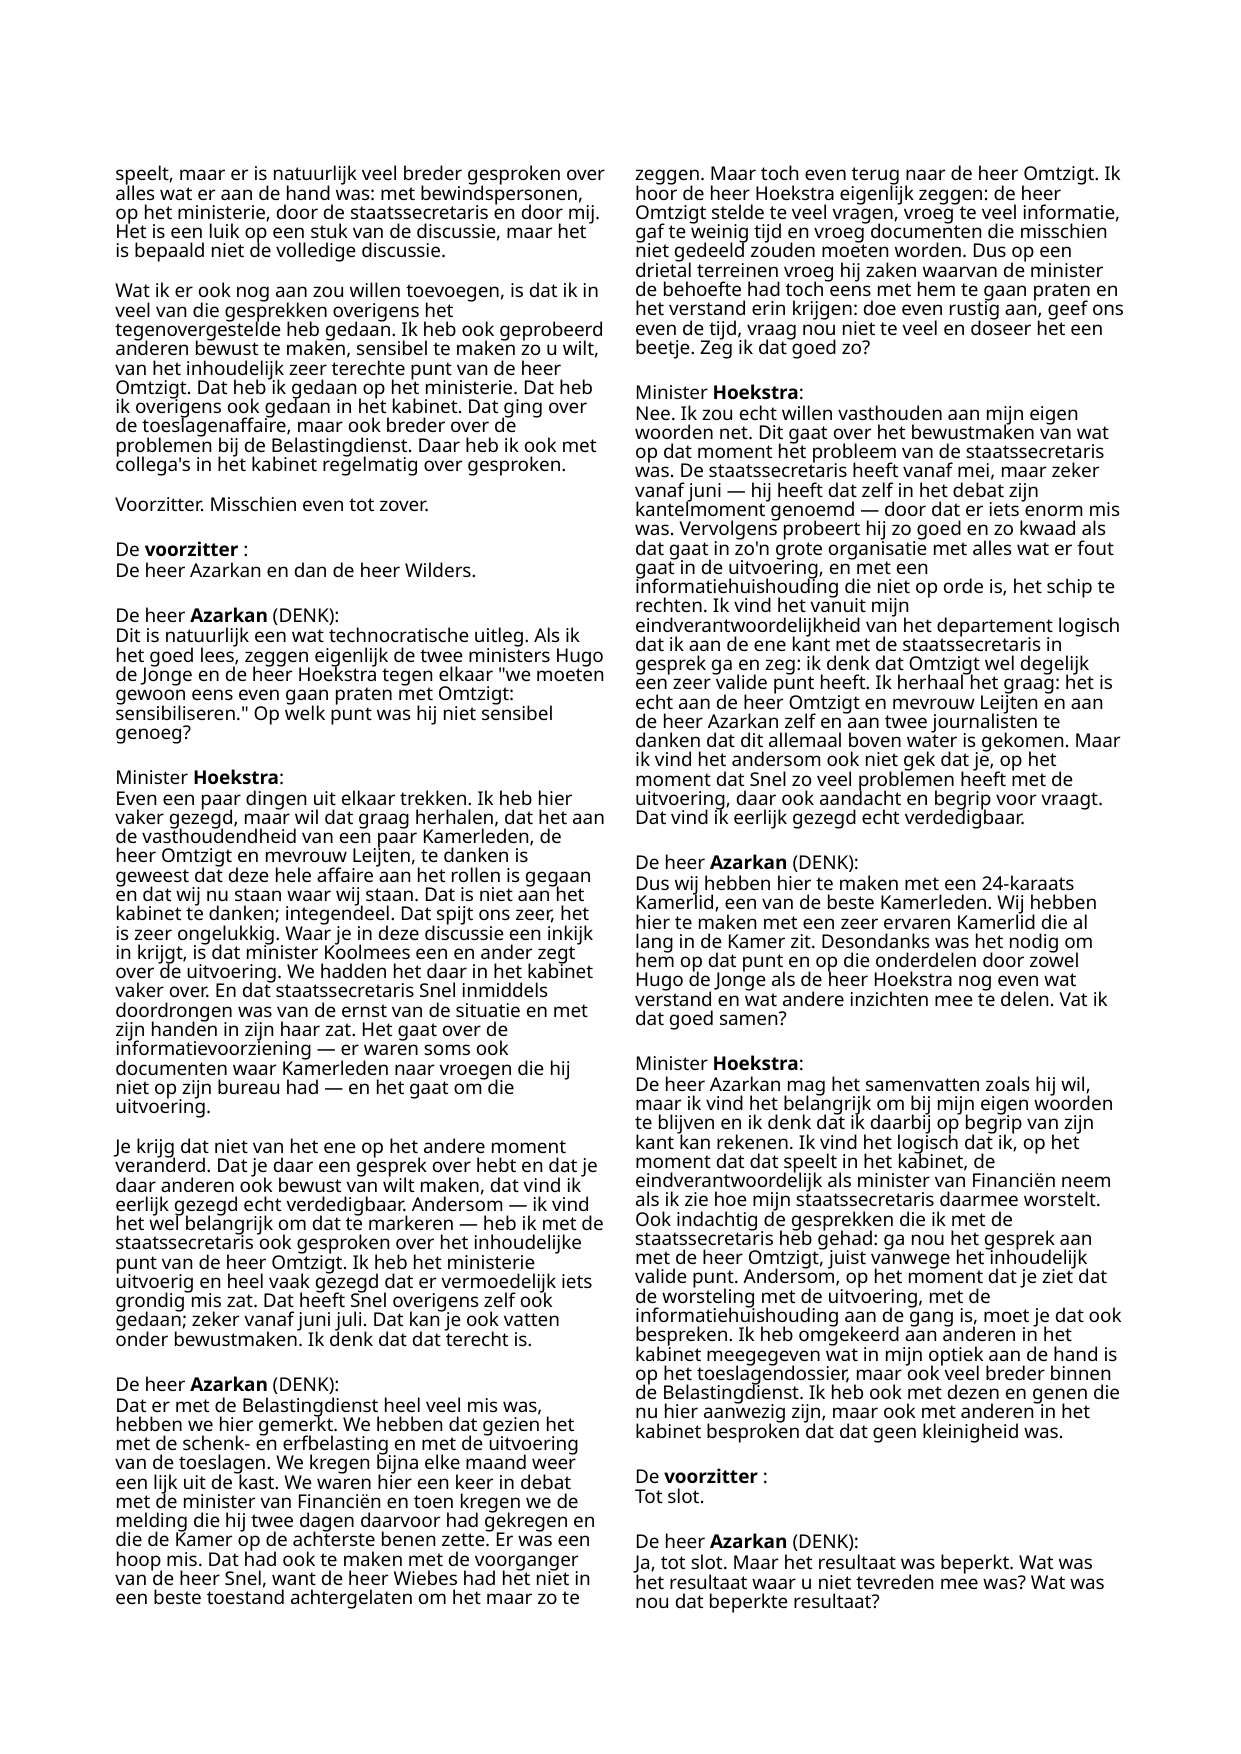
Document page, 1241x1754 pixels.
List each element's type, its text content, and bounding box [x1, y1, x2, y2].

text Minister Hoekstra: [115, 764, 605, 790]
text Je krijg dat niet van het ene op het andere moment veranderd. Dat je daar een gesprek over hebt en dat je daar anderen ook bewust van wilt maken, dat vind ik eerlijk gezegd echt verdedigbaar. Andersom — ik vind het wel belangrijk om dat te markeren — heb ik met de staatssecretaris ook gesproken over het inhoudelijke punt van de heer Omtzigt. Ik heb het ministerie uitvoerig en heel vaak gezegd dat er vermoedelijk iets grondig mis zat. Dat heeft Snel overigens zelf ook gedaan; zeker vanaf juni juli. Dat kan je ook vatten onder bewustmaken. Ik denk dat dat terecht is. [115, 1138, 605, 1350]
text Nee. Ik zou echt willen vasthouden aan mijn eigen woorden net. Dit gaat over het bewustmaken van wat op dat moment het probleem van de staatssecretaris was. De staatssecretaris heeft vanaf mei, maar zeker vanaf juni — hij heeft dat zelf in het debat zijn kantelmoment genoemd — door dat er iets enorm mis was. Vervolgens probeert hij zo goed en zo kwaad als dat gaat in zo'n grote organisatie met alles wat er fout gaat in de uitvoering, en met een informatiehuishouding die niet op orde is, het schip te rechten. Ik vind het vanuit mijn eindverantwoordelijkheid van het departement logisch dat ik aan de ene kant met de staatssecretaris in gesprek ga en zeg: ik denk dat Omtzigt wel degelijk een zeer valide punt heeft. Ik herhaal het graag: het is echt aan de heer Omtzigt en mevrouw Leijten en aan de heer Azarkan zelf en aan twee journalisten te danken dat dit allemaal boven water is gekomen. Maar ik vind het andersom ook niet gek dat je, op het moment dat Snel zo veel problemen heeft met de uitvoering, daar ook aandacht en begrip voor vraagt. Dat vind ik eerlijk gezegd echt verdedigbaar. [635, 404, 1125, 828]
text Minister Hoekstra: [635, 379, 1125, 404]
text De heer Azarkan en dan de heer Wilders. [115, 562, 605, 581]
text Dit is natuurlijk een wat technocratische uitleg. Als ik het goed lees, zeggen eigenlijk de twee ministers Hugo de Jonge en de heer Hoekstra tegen elkaar "we moeten gewoon eens even gaan praten met Omtzigt: sensibiliseren." Op welk punt was hij niet sensibel genoeg? [115, 627, 605, 743]
text De heer Azarkan (DENK): [115, 602, 605, 627]
text De heer Azarkan (DENK): [635, 849, 1125, 875]
text De voorzitter : [115, 536, 605, 562]
text De heer Azarkan (DENK): [115, 1371, 605, 1397]
text Dat er met de Belastingdienst heel veel mis was, hebben we hier gemerkt. We hebben dat gezien het met de schenk- en erfbelasting en met de uitvoering van de toeslagen. We kregen bijna elke maand weer een lijk uit de kast. We waren hier een keer in debat met de minister van Financiën en toen kregen we de melding die hij twee dagen daarvoor had gekregen en die de Kamer op de achterste benen zette. Er was een hoop mis. Dat had ook te maken met de voorganger van de heer Snel, want de heer Wiebes had het niet in een beste toestand achtergelaten om het maar zo te [115, 1397, 605, 1608]
text Minister Hoekstra: [635, 1050, 1125, 1076]
text Even een paar dingen uit elkaar trekken. Ik heb hier vaker gezegd, maar wil dat graag herhalen, dat het aan de vasthoudendheid van een paar Kamerleden, de heer Omtzigt en mevrouw Leijten, te danken is geweest dat deze hele affaire aan het rollen is gegaan en dat wij nu staan waar wij staan. Dat is niet aan het kabinet te danken; integendeel. Dat spijt ons zeer, het is zeer ongelukkig. Waar je in deze discussie een inkijk in krijgt, is dat minister Koolmees een en ander zegt over de uitvoering. We hadden het daar in het kabinet vaker over. En dat staatssecretaris Snel inmiddels doordrongen was van de ernst van de situatie en met zijn handen in zijn haar zat. Het gaat over de informatievoorziening — er waren soms ook documenten waar Kamerleden naar vroegen die hij niet op zijn bureau had — en het gaat om die uitvoering. [115, 790, 605, 1117]
text Ja, tot slot. Maar het resultaat was beperkt. Wat was het resultaat waar u niet tevreden mee was? Wat was nou dat beperkte resultaat? [635, 1554, 1125, 1612]
text Wat ik er ook nog aan zou willen toevoegen, is dat ik in veel van die gesprekken overigens het tegenovergestelde heb gedaan. Ik heb ook geprobeerd anderen bewust te maken, sensibel te maken zo u wilt, van het inhoudelijk zeer terechte punt van de heer Omtzigt. Dat heb ik gedaan op het ministerie. Dat heb ik overigens ook gedaan in het kabinet. Dat ging over de toeslagenaffaire, maar ook breder over de problemen bij de Belastingdienst. Daar heb ik ook met collega's in het kabinet regelmatig over gesproken. [115, 282, 605, 475]
text Voorzitter. Misschien even tot zover. [115, 496, 605, 515]
text Tot slot. [635, 1488, 1125, 1508]
text zeggen. Maar toch even terug naar de heer Omtzigt. Ik hoor de heer Hoekstra eigenlijk zeggen: de heer Omtzigt stelde te veel vragen, vroeg te veel informatie, gaf te weinig tijd en vroeg documenten die misschien niet gedeeld zouden moeten worden. Dus op een drietal terreinen vroeg hij zaken waarvan de minister de behoefte had toch eens met hem te gaan praten en het verstand erin krijgen: doe even rustig aan, geef ons even de tijd, vraag nou niet te veel en doseer het een beetje. Zeg ik dat goed zo? [635, 165, 1125, 358]
text speelt, maar er is natuurlijk veel breder gesproken over alles wat er aan de hand was: met bewindspersonen, op het ministerie, door de staatssecretaris en door mij. Het is een luik op een stuk van de discussie, maar het is bepaald niet de volledige discussie. [115, 165, 605, 262]
text De heer Azarkan mag het samenvatten zoals hij wil, maar ik vind het belangrijk om bij mijn eigen woorden te blijven en ik denk dat ik daarbij op begrip van zijn kant kan rekenen. Ik vind het logisch dat ik, op het moment dat dat speelt in het kabinet, de eindverantwoordelijk als minister van Financiën neem als ik zie hoe mijn staatssecretaris daarmee worstelt. Ook indachtig de gesprekken die ik met de staatssecretaris heb gehad: ga nou het gesprek aan met de heer Omtzigt, juist vanwege het inhoudelijk valide punt. Andersom, op het moment dat je ziet dat de worsteling met de uitvoering, met de informatiehuishouding aan de gang is, moet je dat ook bespreken. Ik heb omgekeerd aan anderen in het kabinet meegegeven wat in mijn optiek aan de hand is op het toeslagendossier, maar ook veel breder binnen de Belastingdienst. Ik heb ook met dezen en genen die nu hier aanwezig zijn, maar ook met anderen in het kabinet besproken dat dat geen kleinigheid was. [635, 1076, 1125, 1442]
text De voorzitter : [635, 1463, 1125, 1488]
text De heer Azarkan (DENK): [635, 1529, 1125, 1554]
text Dus wij hebben hier te maken met een 24-karaats Kamerlid, een van de beste Kamerleden. Wij hebben hier te maken met een zeer ervaren Kamerlid die al lang in de Kamer zit. Desondanks was het nodig om hem op dat punt en op die onderdelen door zowel Hugo de Jonge als de heer Hoekstra nog even wat verstand en wat andere inzichten mee te delen. Vat ik dat goed samen? [635, 875, 1125, 1029]
